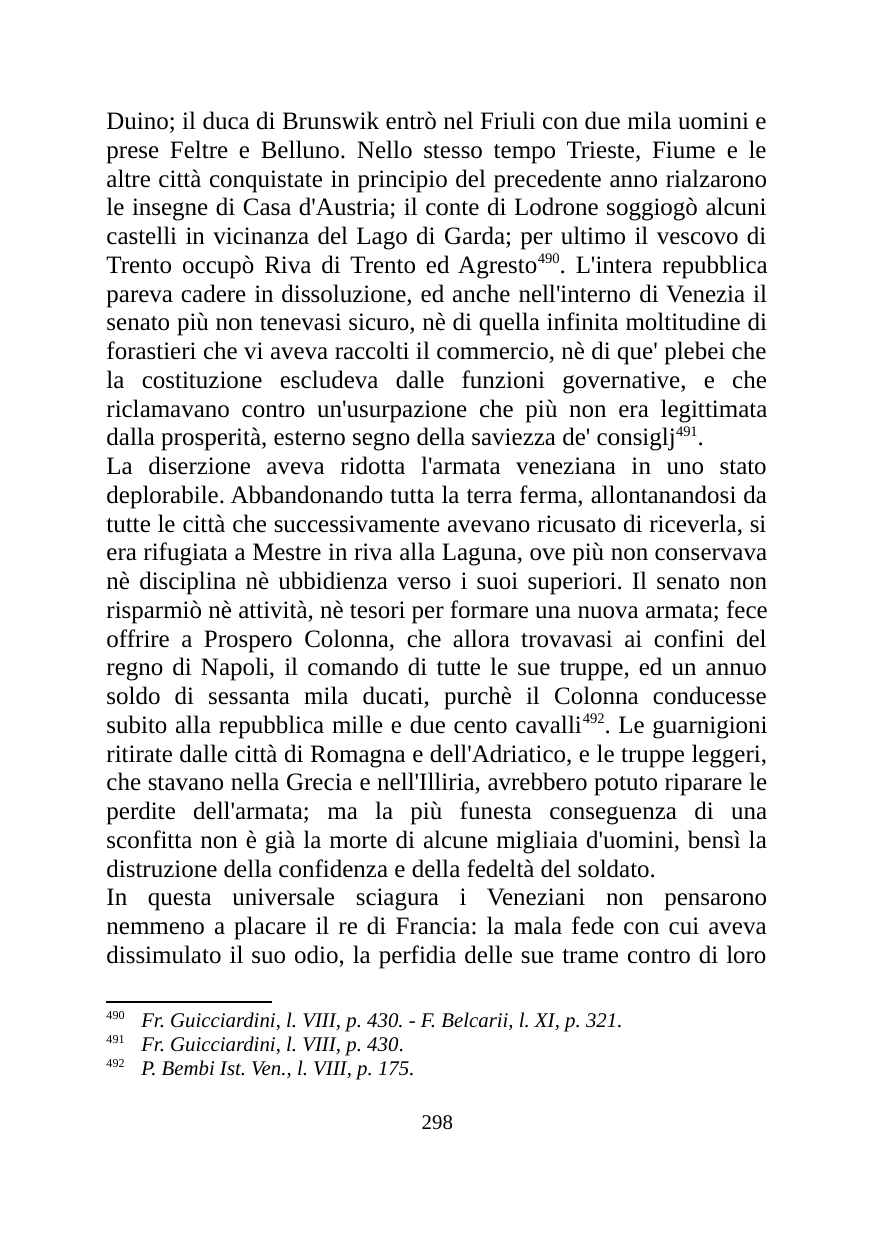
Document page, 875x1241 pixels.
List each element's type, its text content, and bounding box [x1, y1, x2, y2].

text P. Bembi Ist. Ven., l. VIII, p. 175. [106, 1056, 768, 1080]
text In questa universale sciagura i Veneziani non pensarono nemmeno a placare il re di Francia: la mala fede con cui aveva dissimulato il suo odio, la perfidia delle sue trame contro di loro [106, 882, 768, 969]
text Fr. Guicciardini, l. VIII, p. 430. [106, 1032, 768, 1056]
text Fr. Guicciardini, l. VIII, p. 430. - F. Belcarii, l. XI, p. 321. [106, 1008, 768, 1032]
text La diserzione aveva ridotta l'armata veneziana in uno stato deplorabile. Abbandonando tutta la terra ferma, allontanandosi da tutte le città che successivamente avevano ricusato di riceverla, si era rifugiata a Mestre in riva alla Laguna, ove più non conservava nè disciplina nè ubbidienza verso i suoi superiori. Il senato non risparmiò nè attività, nè tesori per formare una nuova armata; fece offrire a Prospero Colonna, che allora trovavasi ai confini del regno di Napoli, il comando di tutte le sue truppe, ed un annuo soldo di sessanta mila ducati, purchè il Colonna conducesse subito alla repubblica mille e due cento cavalli. Le guarnigioni ritirate dalle città di Romagna e dell'Adriatico, e le truppe leggeri, che stavano nella Grecia e nell'Illiria, avrebbero potuto riparare le perdite dell'armata; ma la più funesta conseguenza di una sconfitta non è già la morte di alcune migliaia d'uomini, bensì la distruzione della confidenza e della fedeltà del soldato. [106, 451, 768, 882]
text Duino; il duca di Brunswik entrò nel Friuli con due mila uomini e prese Feltre e Belluno. Nello stesso tempo Trieste, Fiume e le altre città conquistate in principio del precedente anno rialzarono le insegne di Casa d'Austria; il conte di Lodrone soggiogò alcuni castelli in vicinanza del Lago di Garda; per ultimo il vescovo di Trento occupò Riva di Trento ed Agresto. L'intera repubblica pareva cadere in dissoluzione, ed anche nell'interno di Venezia il senato più non tenevasi sicuro, nè di quella infinita moltitudine di forastieri che vi aveva raccolti il commercio, nè di que' plebei che la costituzione escludeva dalle funzioni governative, e che riclamavano contro un'usurpazione che più non era legittimata dalla prosperità, esterno segno della saviezza de' consiglj. [106, 106, 768, 451]
